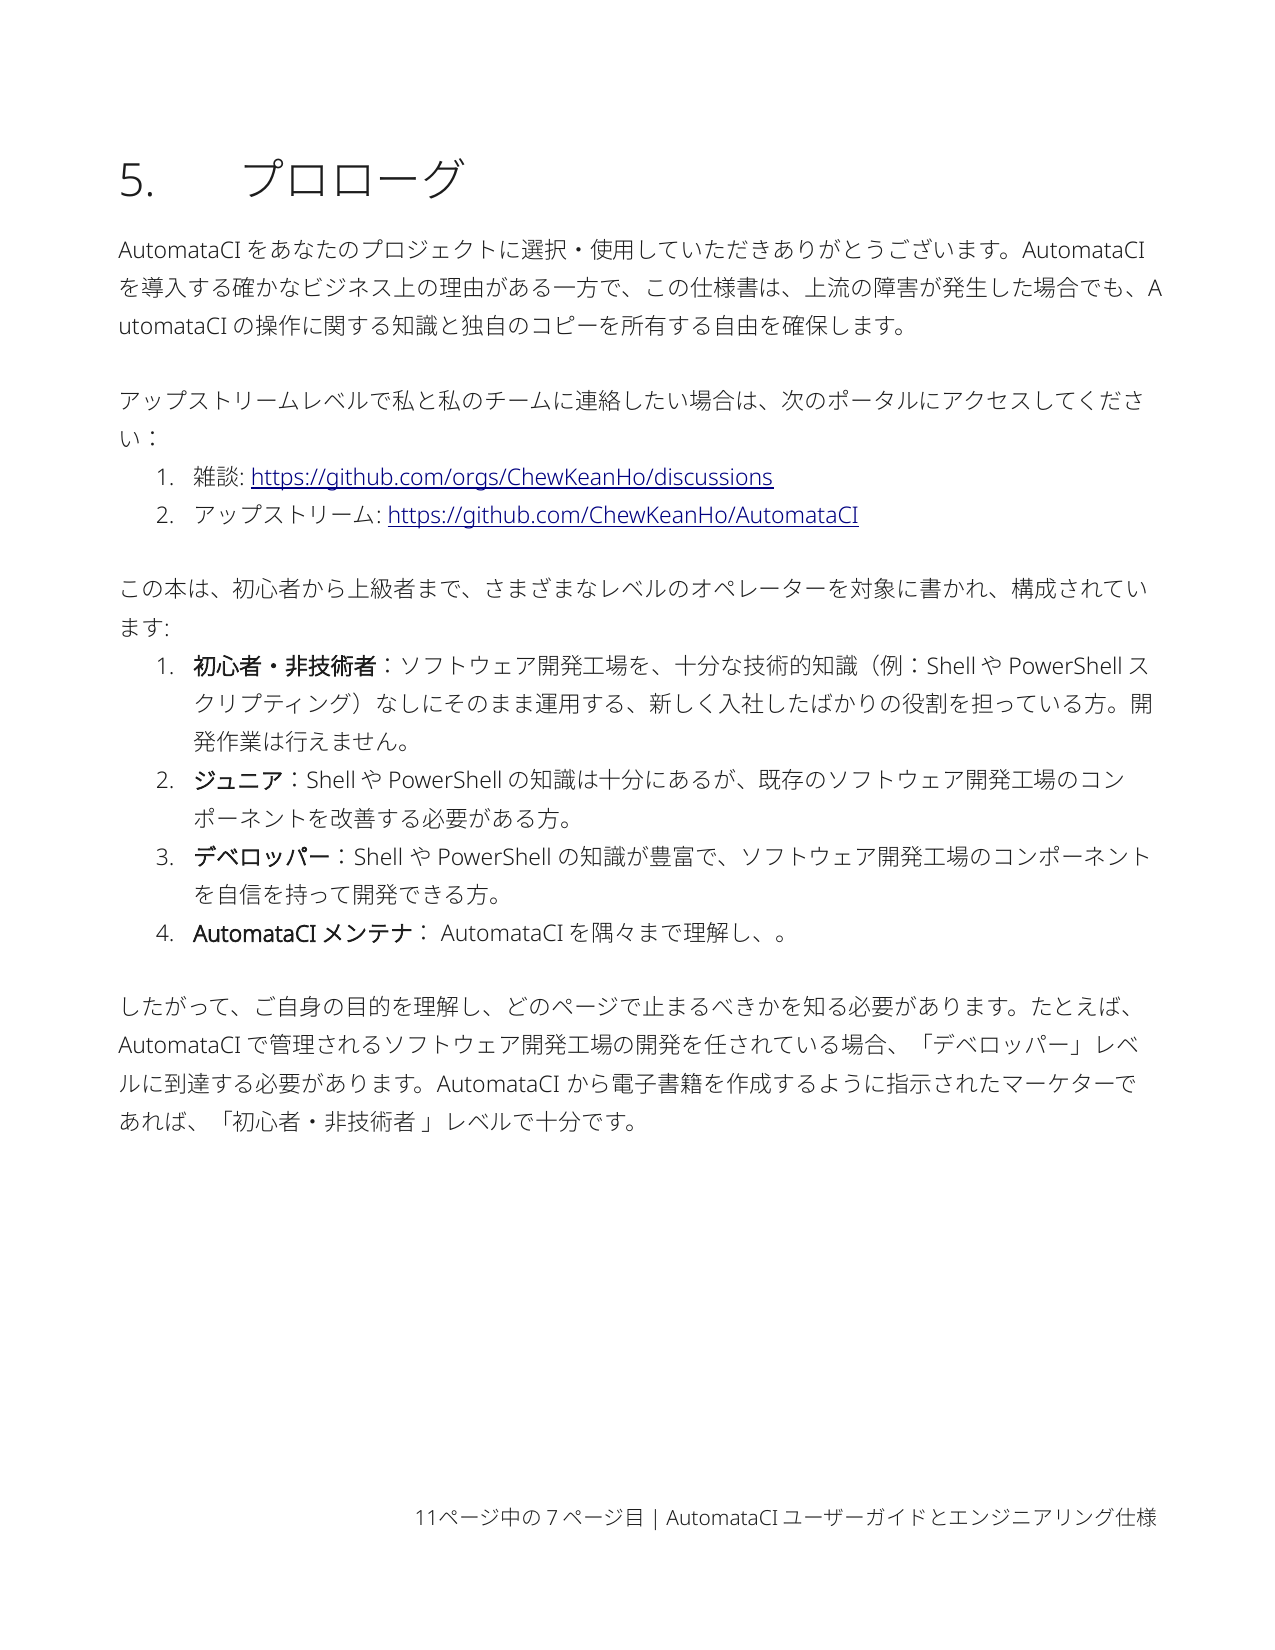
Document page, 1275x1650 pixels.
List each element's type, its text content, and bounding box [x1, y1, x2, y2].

list デベロッパー：Shell や PowerShell の知識が豊富で、ソフトウェア開発工場のコンポーネントを自信を持って開発できる方。 [156, 839, 1157, 910]
list AutomataCIメンテナ： AutomataCIを隅々まで理解し、。 [156, 915, 1157, 948]
subtitle プロローグ [118, 143, 1157, 210]
list 雑談: https://github.com/orgs/ChewKeanHo/discussions [156, 459, 1157, 492]
list アップストリーム: https://github.com/ChewKeanHo/AutomataCI [156, 497, 1157, 530]
text アップストリームレベルで私と私のチームに連絡したい場合は、次のポータルにアクセスしてください： [118, 382, 1157, 454]
text AutomataCIをあなたのプロジェクトに選択・使用していただきありがとうございます。AutomataCIを導入する確かなビジネス上の理由がある一方で、この仕様書は、上流の障害が発生した場合でも、AutomataCIの操作に関する知識と独自のコピーを所有する自由を確保します。 [118, 232, 1157, 342]
text したがって、ご自身の目的を理解し、どのページで止まるべきかを知る必要があります。たとえば、AutomataCIで管理されるソフトウェア開発工場の開発を任されている場合、「デベロッパー」レベルに到達する必要があります。AutomataCI から電子書籍を作成するように指示されたマーケターであれば、「初心者・非技術者 」レベルで十分です。 [118, 989, 1157, 1137]
text この本は、初心者から上級者まで、さまざまなレベルのオペレーターを対象に書かれ、構成されています: [118, 571, 1157, 643]
list ジュニア：ShellやPowerShellの知識は十分にあるが、既存のソフトウェア開発工場のコンポーネントを改善する必要がある方。 [156, 762, 1157, 834]
list 初心者・非技術者：ソフトウェア開発工場を、十分な技術的知識（例：ShellやPowerShellスクリプティング）なしにそのまま運用する、新しく入社したばかりの役割を担っている方。開発作業は行えません。 [156, 648, 1157, 757]
